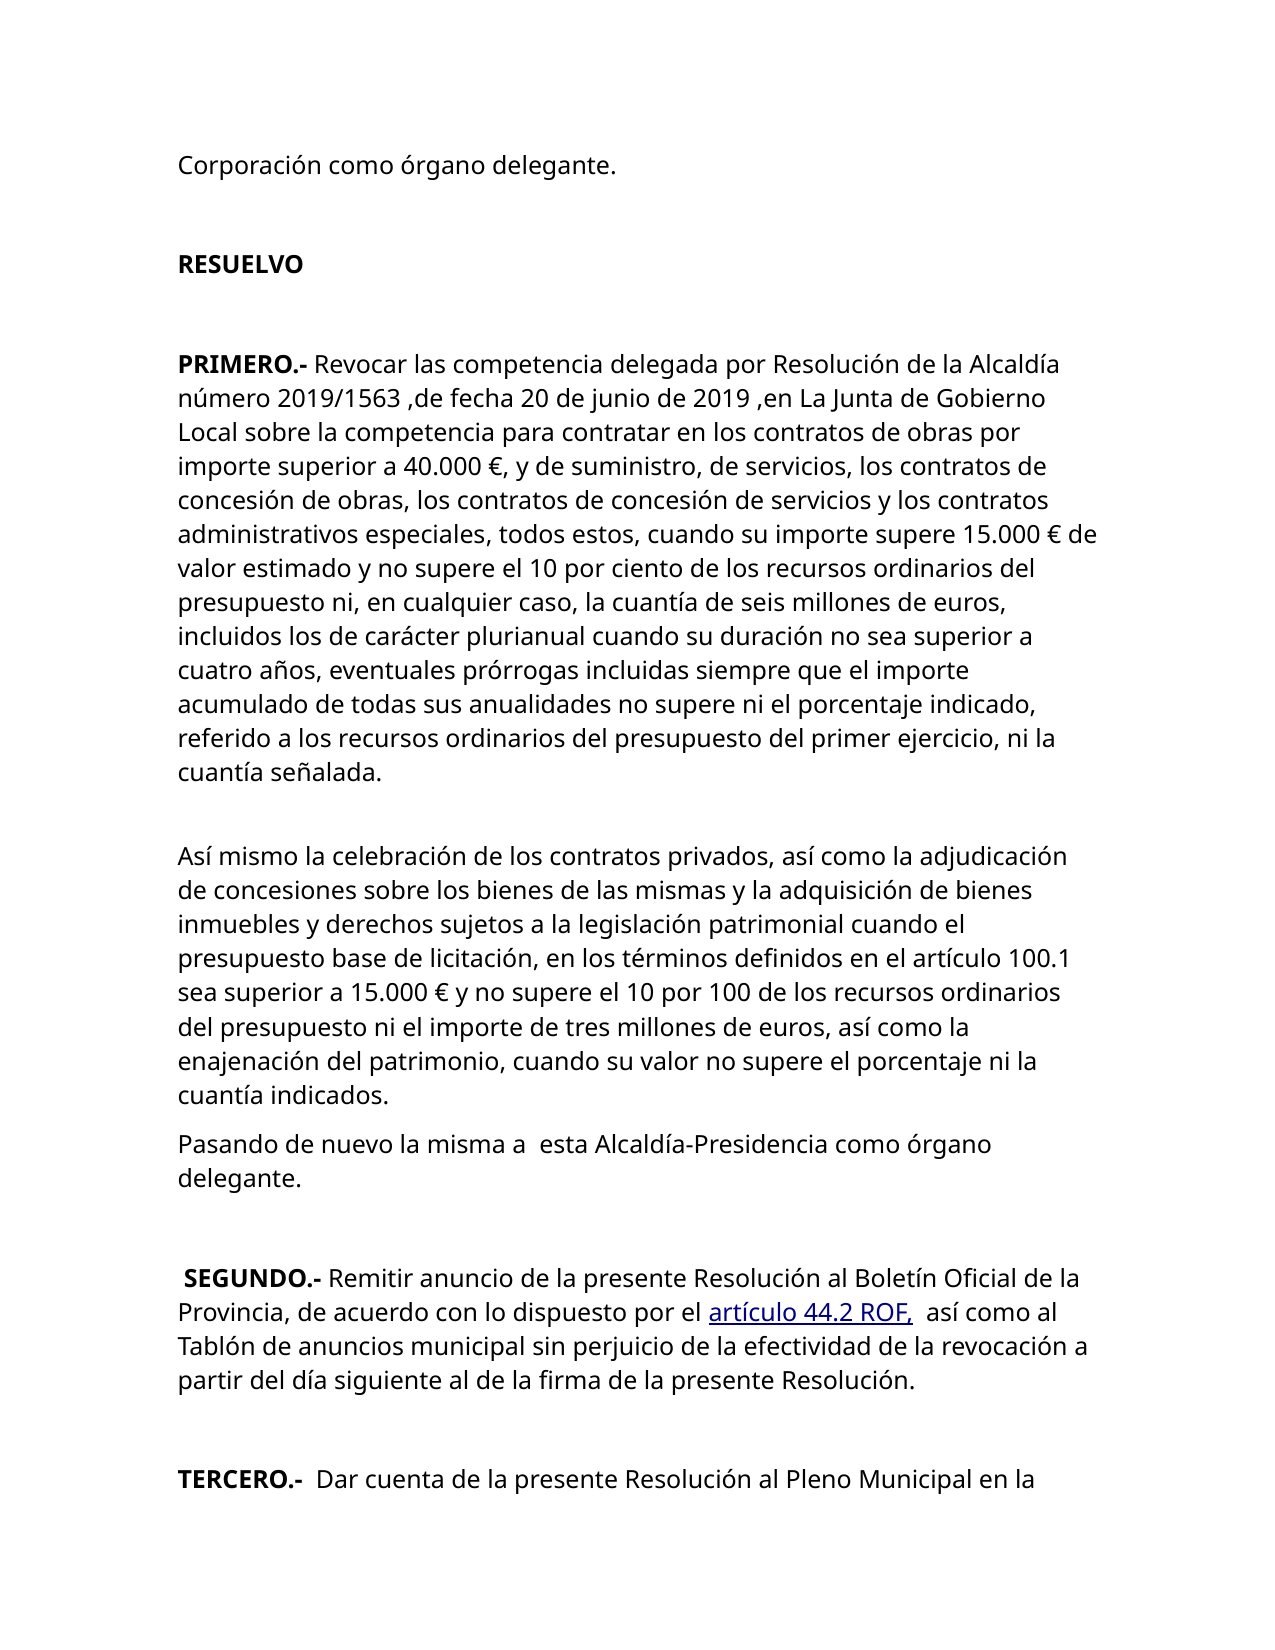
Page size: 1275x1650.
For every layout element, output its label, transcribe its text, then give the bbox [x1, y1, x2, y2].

text TERCERO.- Dar cuenta de la presente Resolución al Pleno Municipal en la [177, 1462, 1098, 1496]
text Corporación como órgano delegante. [177, 148, 1098, 182]
text SEGUNDO.- Remitir anuncio de la presente Resolución al Boletín Oficial de la Provincia, de acuerdo con lo dispuesto por el artículo 44.2 ROF, así como al Tablón de anuncios municipal sin perjuicio de la efectividad de la revocación a partir del día siguiente al de la firma de la presente Resolución. [177, 1260, 1098, 1397]
text PRIMERO.- Revocar las competencia delegada por Resolución de la Alcaldía número 2019/1563 ,de fecha 20 de junio de 2019 ,en La Junta de Gobierno Local sobre la competencia para contratar en los contratos de obras por importe superior a 40.000 €, y de suministro, de servicios, los contratos de concesión de obras, los contratos de concesión de servicios y los contratos administrativos especiales, todos estos, cuando su importe supere 15.000 € de valor estimado y no supere el 10 por ciento de los recursos ordinarios del presupuesto ni, en cualquier caso, la cuantía de seis millones de euros, incluidos los de carácter plurianual cuando su duración no sea superior a cuatro años, eventuales prórrogas incluidas siempre que el importe acumulado de todas sus anualidades no supere ni el porcentaje indicado, referido a los recursos ordinarios del presupuesto del primer ejercicio, ni la cuantía señalada. [177, 346, 1098, 789]
text Pasando de nuevo la misma a esta Alcaldía-Presidencia como órgano delegante. [177, 1127, 1098, 1195]
text RESUELVO [177, 247, 1098, 281]
text Así mismo la celebración de los contratos privados, así como la adjudicación de concesiones sobre los bienes de las mismas y la adquisición de bienes inmuebles y derechos sujetos a la legislación patrimonial cuando el presupuesto base de licitación, en los términos definidos en el artículo 100.1 sea superior a 15.000 € y no supere el 10 por 100 de los recursos ordinarios del presupuesto ni el importe de tres millones de euros, así como la enajenación del patrimonio, cuando su valor no supere el porcentaje ni la cuantía indicados. [177, 839, 1098, 1111]
